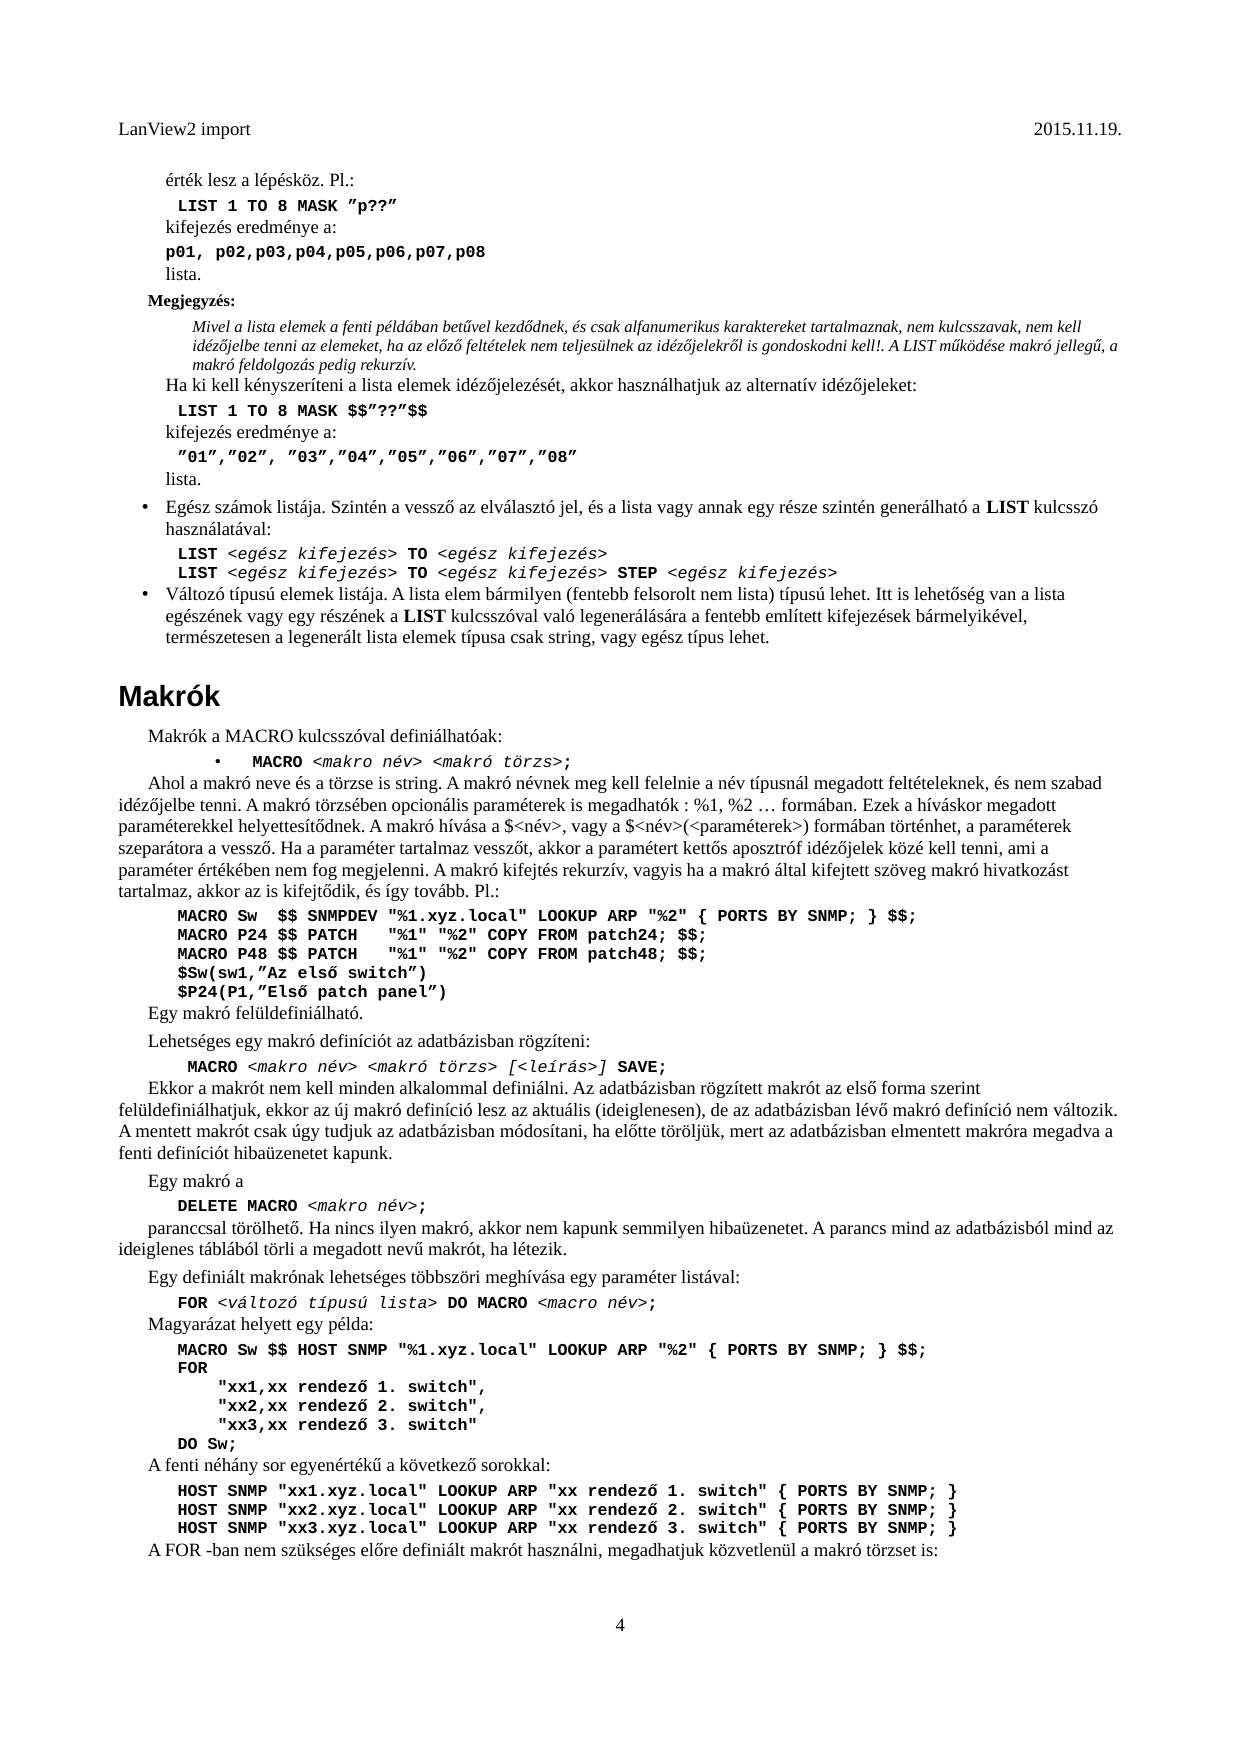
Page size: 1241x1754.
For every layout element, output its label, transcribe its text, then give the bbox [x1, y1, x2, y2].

text LIST <egész kifejezés> TO <egész kifejezés> STEP <egész kifejezés> [177, 564, 1122, 583]
text HOST SNMP "xx2.xyz.local" LOOKUP ARP "xx rendező 2. switch" { PORTS BY SNMP; } [177, 1501, 1122, 1520]
list Változó típusú elemek listája. A lista elem bármilyen (fentebb felsorolt nem lista) típusú lehet. Itt is lehetőség van a lista egészének vagy egy részének a LIST kulcsszóval való legenerálására a fentebb említett kifejezések bármelyikével, természetesen a legenerált lista elemek típusa csak string, vagy egész típus lehet. [142, 583, 1122, 648]
text Ekkor a makrót nem kell minden alkalommal definiálni. Az adatbázisban rögzített makrót az első forma szerint felüldefiniálhatjuk, ekkor az új makró definíció lesz az aktuális (ideiglenesen), de az adatbázisban lévő makró definíció nem változik. A mentett makrót csak úgy tudjuk az adatbázisban módosítani, ha előtte töröljük, mert az adatbázisban elmentett makróra megadva a fenti definíciót hibaüzenetet kapunk. [118, 1077, 1122, 1163]
text Ha ki kell kényszeríteni a lista elemek idézőjelezését, akkor használhatjuk az alternatív idézőjeleket: [165, 374, 1122, 396]
text "xx3,xx rendező 3. switch" [177, 1417, 1122, 1436]
text Lehetséges egy makró definíciót az adatbázisban rögzíteni: [118, 1030, 1122, 1052]
text FOR [177, 1360, 1122, 1379]
text LIST 1 TO 8 MASK $$”??”$$ [177, 402, 1122, 421]
list érték lesz a lépésköz. Pl.: [142, 169, 1122, 191]
list lista. [142, 263, 1122, 284]
text Egy makró felüldefiniálható. [118, 1002, 1122, 1024]
text Ahol a makró neve és a törzse is string. A makró névnek meg kell felelnie a név típusnál megadott feltételeknek, és nem szabad idézőjelbe tenni. A makró törzsében opcionális paraméterek is megadhatók : %1, %2 … formában. Ezek a híváskor megadott paraméterekkel helyettesítődnek. A makró hívása a $<név>, vagy a $<név>(<paraméterek>) formában történhet, a paraméterek szeparátora a vessző. Ha a paraméter tartalmaz vesszőt, akkor a paramétert kettős aposztróf idézőjelek közé kell tenni, ami a paraméter értékében nem fog megjelenni. A makró kifejtés rekurzív, vagyis ha a makró által kifejtett szöveg makró hivatkozást tartalmaz, akkor az is kifejtődik, és így tovább. Pl.: [118, 772, 1122, 902]
text LIST <egész kifejezés> TO <egész kifejezés> [177, 545, 1122, 564]
text MACRO P24 $$ PATCH "%1" "%2" COPY FROM patch24; $$; [177, 927, 1122, 946]
text A fenti néhány sor egyenértékű a következő sorokkal: [118, 1454, 1122, 1476]
list kifejezés eredménye a: [142, 216, 1122, 238]
text "xx1,xx rendező 1. switch", [177, 1379, 1122, 1398]
list p01, p02,p03,p04,p05,p06,p07,p08 [142, 244, 1122, 263]
text DO Sw; [177, 1436, 1122, 1454]
text paranccsal törölhető. Ha nincs ilyen makró, akkor nem kapunk semmilyen hibaüzenetet. A parancs mind az adatbázisból mind az ideiglenes táblából törli a megadott nevű makrót, ha létezik. [118, 1217, 1122, 1260]
text DELETE MACRO <makro név>; [177, 1198, 1122, 1217]
text Megjegyzés: [118, 291, 1122, 310]
text "xx2,xx rendező 2. switch", [177, 1398, 1122, 1417]
text MACRO Sw $$ SNMPDEV "%1.xyz.local" LOOKUP ARP "%2" { PORTS BY SNMP; } $$; [177, 908, 1122, 927]
text HOST SNMP "xx3.xyz.local" LOOKUP ARP "xx rendező 3. switch" { PORTS BY SNMP; } [177, 1520, 1122, 1539]
text Mivel a lista elemek a fenti példában betűvel kezdődnek, és csak alfanumerikus karaktereket tartalmaznak, nem kulcsszavak, nem kell idézőjelbe tenni az elemeket, ha az előző feltételek nem teljesülnek az idézőjelekről is gondoskodni kell!. A LIST működése makró jellegű, a makró feldolgozás pedig rekurzív. [192, 317, 1122, 374]
list Egész számok listája. Szintén a vessző az elválasztó jel, és a lista vagy annak egy része szintén generálható a LIST kulcsszó használatával: [142, 496, 1122, 539]
text HOST SNMP "xx1.xyz.local" LOOKUP ARP "xx rendező 1. switch" { PORTS BY SNMP; } [177, 1482, 1122, 1501]
text FOR <változó típusú lista> DO MACRO <macro név>; [177, 1294, 1122, 1313]
text LIST 1 TO 8 MASK ”p??” [177, 197, 1122, 216]
text $P24(P1,”Első patch panel”) [177, 983, 1122, 1002]
text kifejezés eredménye a: [165, 421, 1122, 442]
text Egy definiált makrónak lehetséges többszöri meghívása egy paraméter listával: [118, 1266, 1122, 1288]
text $Sw(sw1,”Az első switch”) [177, 964, 1122, 983]
text Egy makró a [118, 1170, 1122, 1191]
text A FOR -ban nem szükséges előre definiált makrót használni, megadhatjuk közvetlenül a makró törzset is: [118, 1539, 1122, 1561]
text Magyarázat helyett egy példa: [118, 1313, 1122, 1335]
text MACRO <makro név> <makró törzs> [<leírás>] SAVE; [177, 1058, 1122, 1077]
text MACRO Sw $$ HOST SNMP "%1.xyz.local" LOOKUP ARP "%2" { PORTS BY SNMP; } $$; [177, 1341, 1122, 1360]
list MACRO <makro név> <makró törzs>; [215, 753, 1122, 772]
text Makrók a MACRO kulcsszóval definiálhatóak: [118, 725, 1122, 747]
text ”01”,”02”, ”03”,”04”,”05”,”06”,”07”,”08” [177, 449, 1122, 468]
text lista. [165, 468, 1122, 489]
subtitle Makrók [118, 679, 1122, 713]
text MACRO P48 $$ PATCH "%1" "%2" COPY FROM patch48; $$; [177, 946, 1122, 964]
